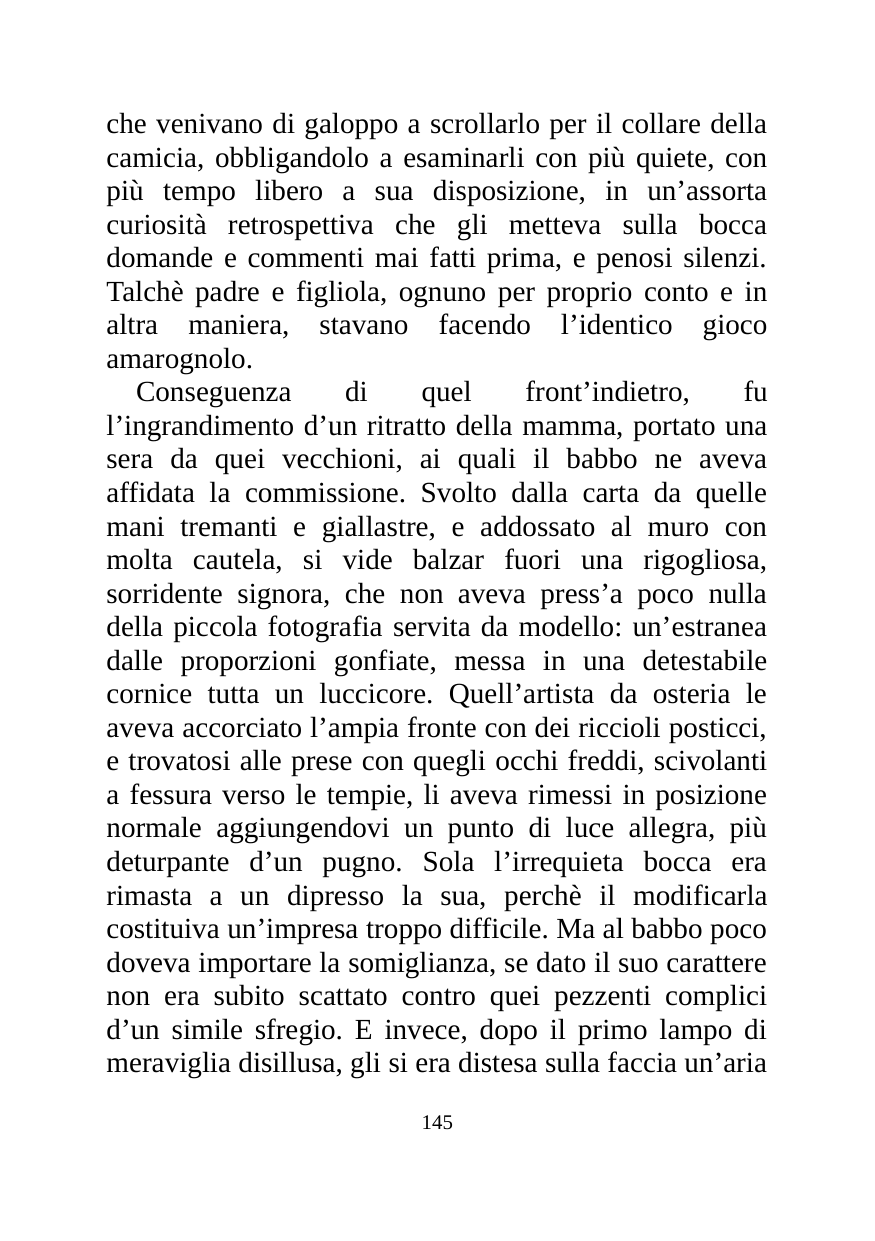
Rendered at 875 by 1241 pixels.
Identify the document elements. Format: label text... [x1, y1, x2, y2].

text che venivano di galoppo a scrollarlo per il collare della camicia, obbligandolo a esaminarli con più quiete, con più tempo libero a sua disposizione, in un’assorta curiosità retrospettiva che gli metteva sulla bocca domande e commenti mai fatti prima, e penosi silenzi. Talchè padre e figliola, ognuno per proprio conto e in altra maniera, stavano facendo l’identico gioco amarognolo. [106, 106, 768, 374]
text Conseguenza di quel front’indietro, fu l’ingrandimento d’un ritratto della mamma, portato una sera da quei vecchioni, ai quali il babbo ne aveva affidata la commissione. Svolto dalla carta da quelle mani tremanti e giallastre, e addossato al muro con molta cautela, si vide balzar fuori una rigogliosa, sorridente signora, che non aveva press’a poco nulla della piccola fotografia servita da modello: un’estranea dalle proporzioni gonfiate, messa in una detestabile cornice tutta un luccicore. Quell’artista da osteria le aveva accorciato l’ampia fronte con dei riccioli posticci, e trovatosi alle prese con quegli occhi freddi, scivolanti a fessura verso le tempie, li aveva rimessi in posizione normale aggiungendovi un punto di luce allegra, più deturpante d’un pugno. Sola l’irrequieta bocca era rimasta a un dipresso la sua, perchè il modificarla costituiva un’impresa troppo difficile. Ma al babbo poco doveva importare la somiglianza, se dato il suo carattere non era subito scattato contro quei pezzenti complici d’un simile sfregio. E invece, dopo il primo lampo di meraviglia disillusa, gli si era distesa sulla faccia un’aria [106, 374, 768, 1079]
